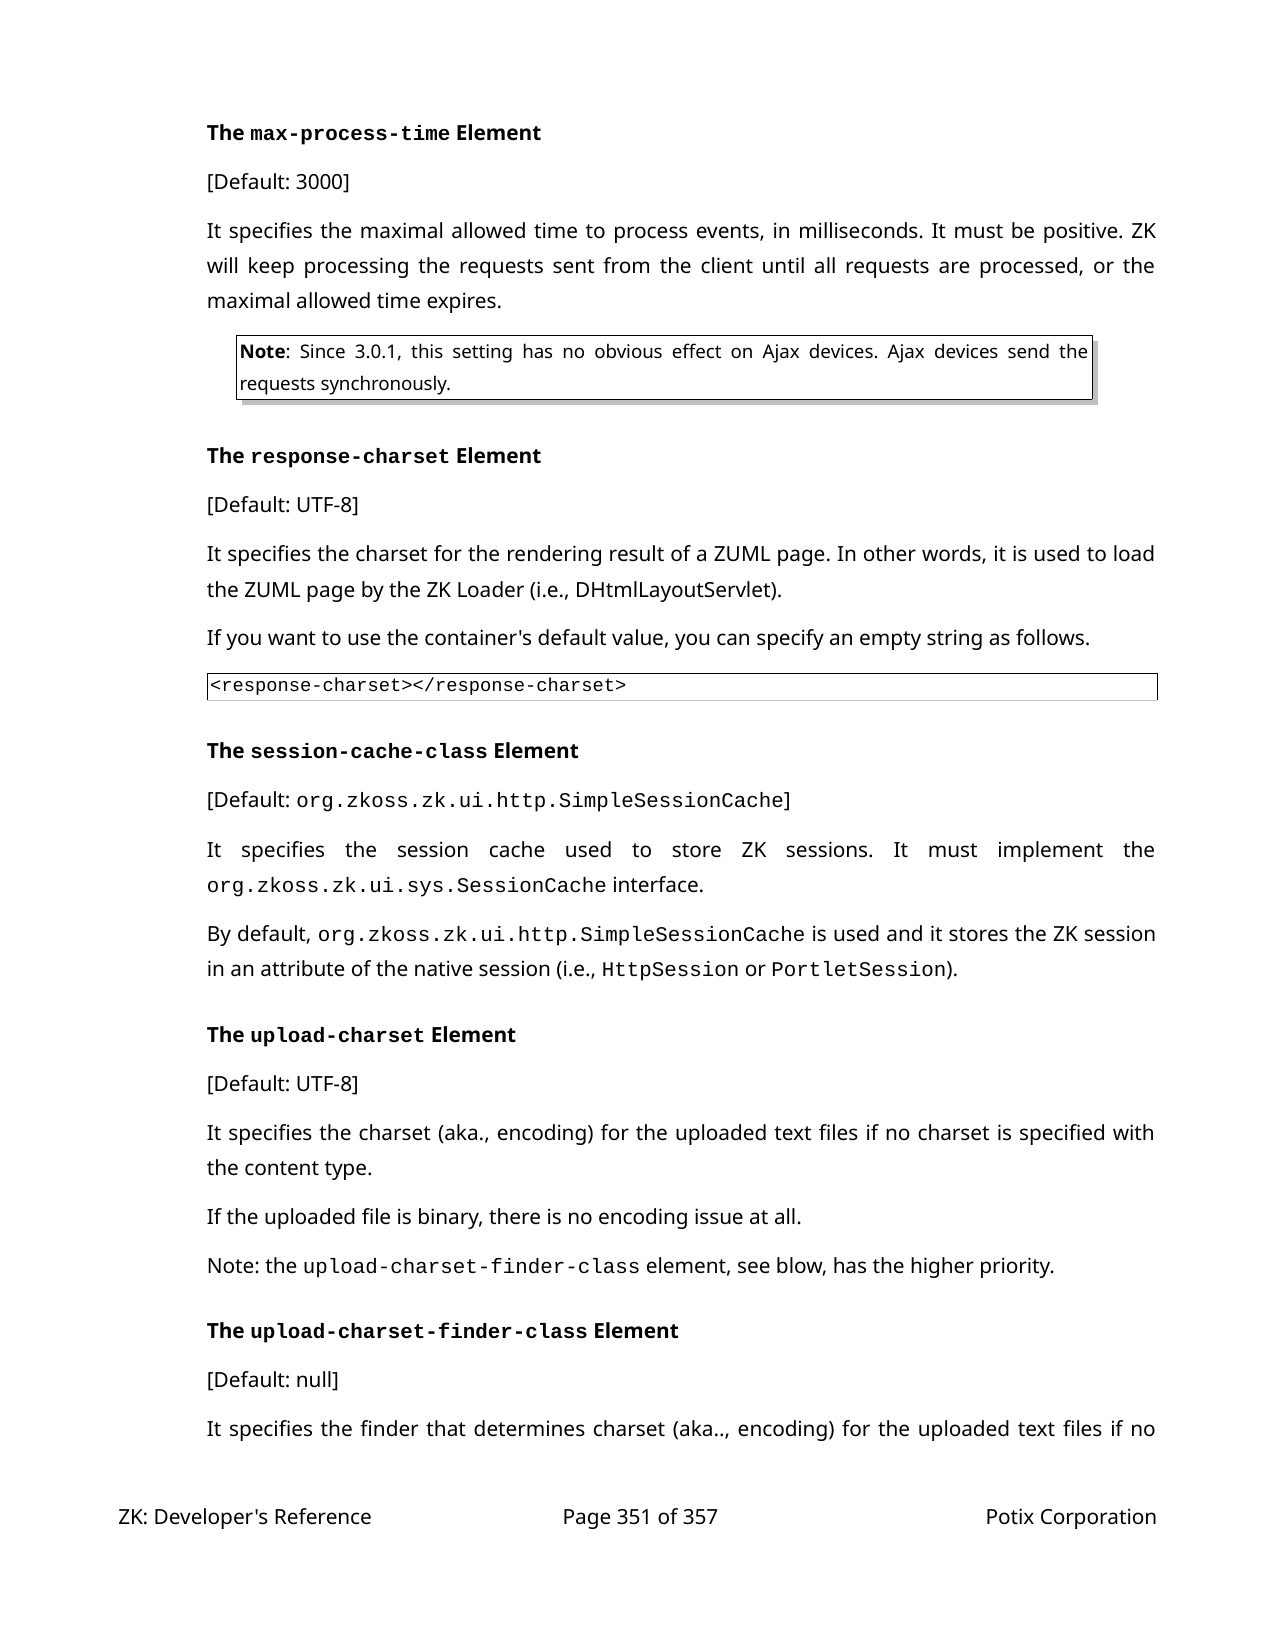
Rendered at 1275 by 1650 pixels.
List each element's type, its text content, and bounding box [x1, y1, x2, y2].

text It specifies the finder that determines charset (aka.., encoding) for the uploaded text files if no [207, 1414, 1157, 1442]
text Note: Since 3.0.1, this setting has no obvious effect on Ajax devices. Ajax devices send the requests synchronously. [237, 336, 1092, 399]
text [Default: 3000] [207, 167, 1157, 196]
text <response-charset></response-charset> [208, 674, 1157, 700]
text It specifies the charset (aka., encoding) for the uploaded text files if no charset is specified with the content type. [207, 1118, 1157, 1181]
text [Default: null] [207, 1365, 1157, 1393]
text It specifies the charset for the rendering result of a ZUML page. In other words, it is used to load the ZUML page by the ZK Loader (i.e., DHtmlLayoutServlet). [207, 539, 1157, 603]
text If the uploaded file is binary, there is no encoding issue at all. [207, 1202, 1157, 1230]
text If you want to use the container's default value, you can specify an empty string as follows. [207, 623, 1157, 652]
subtitle The upload-charset Element [207, 1020, 1157, 1048]
text [Default: UTF-8] [207, 491, 1157, 519]
subtitle The response-charset Element [207, 441, 1157, 470]
subtitle The max-process-time Element [207, 118, 1157, 147]
text By default, org.zkoss.zk.ui.http.SimpleSessionCache is used and it stores the ZK session in an attribute of the native session (i.e., HttpSession or PortletSession). [207, 919, 1157, 983]
subtitle The upload-charset-finder-class Element [207, 1316, 1157, 1344]
text [Default: org.zkoss.zk.ui.http.SimpleSessionCache] [207, 786, 1157, 814]
text [Default: UTF-8] [207, 1069, 1157, 1097]
text Note: the upload-charset-finder-class element, see blow, has the higher priority. [207, 1251, 1157, 1279]
subtitle The session-cache-class Element [207, 736, 1157, 765]
text It specifies the session cache used to store ZK sessions. It must implement the org.zkoss.zk.ui.sys.SessionCache interface. [207, 835, 1157, 898]
text It specifies the maximal allowed time to process events, in milliseconds. It must be positive. ZK will keep processing the requests sent from the client until all requests are processed, or the maximal allowed time expires. [207, 216, 1157, 315]
